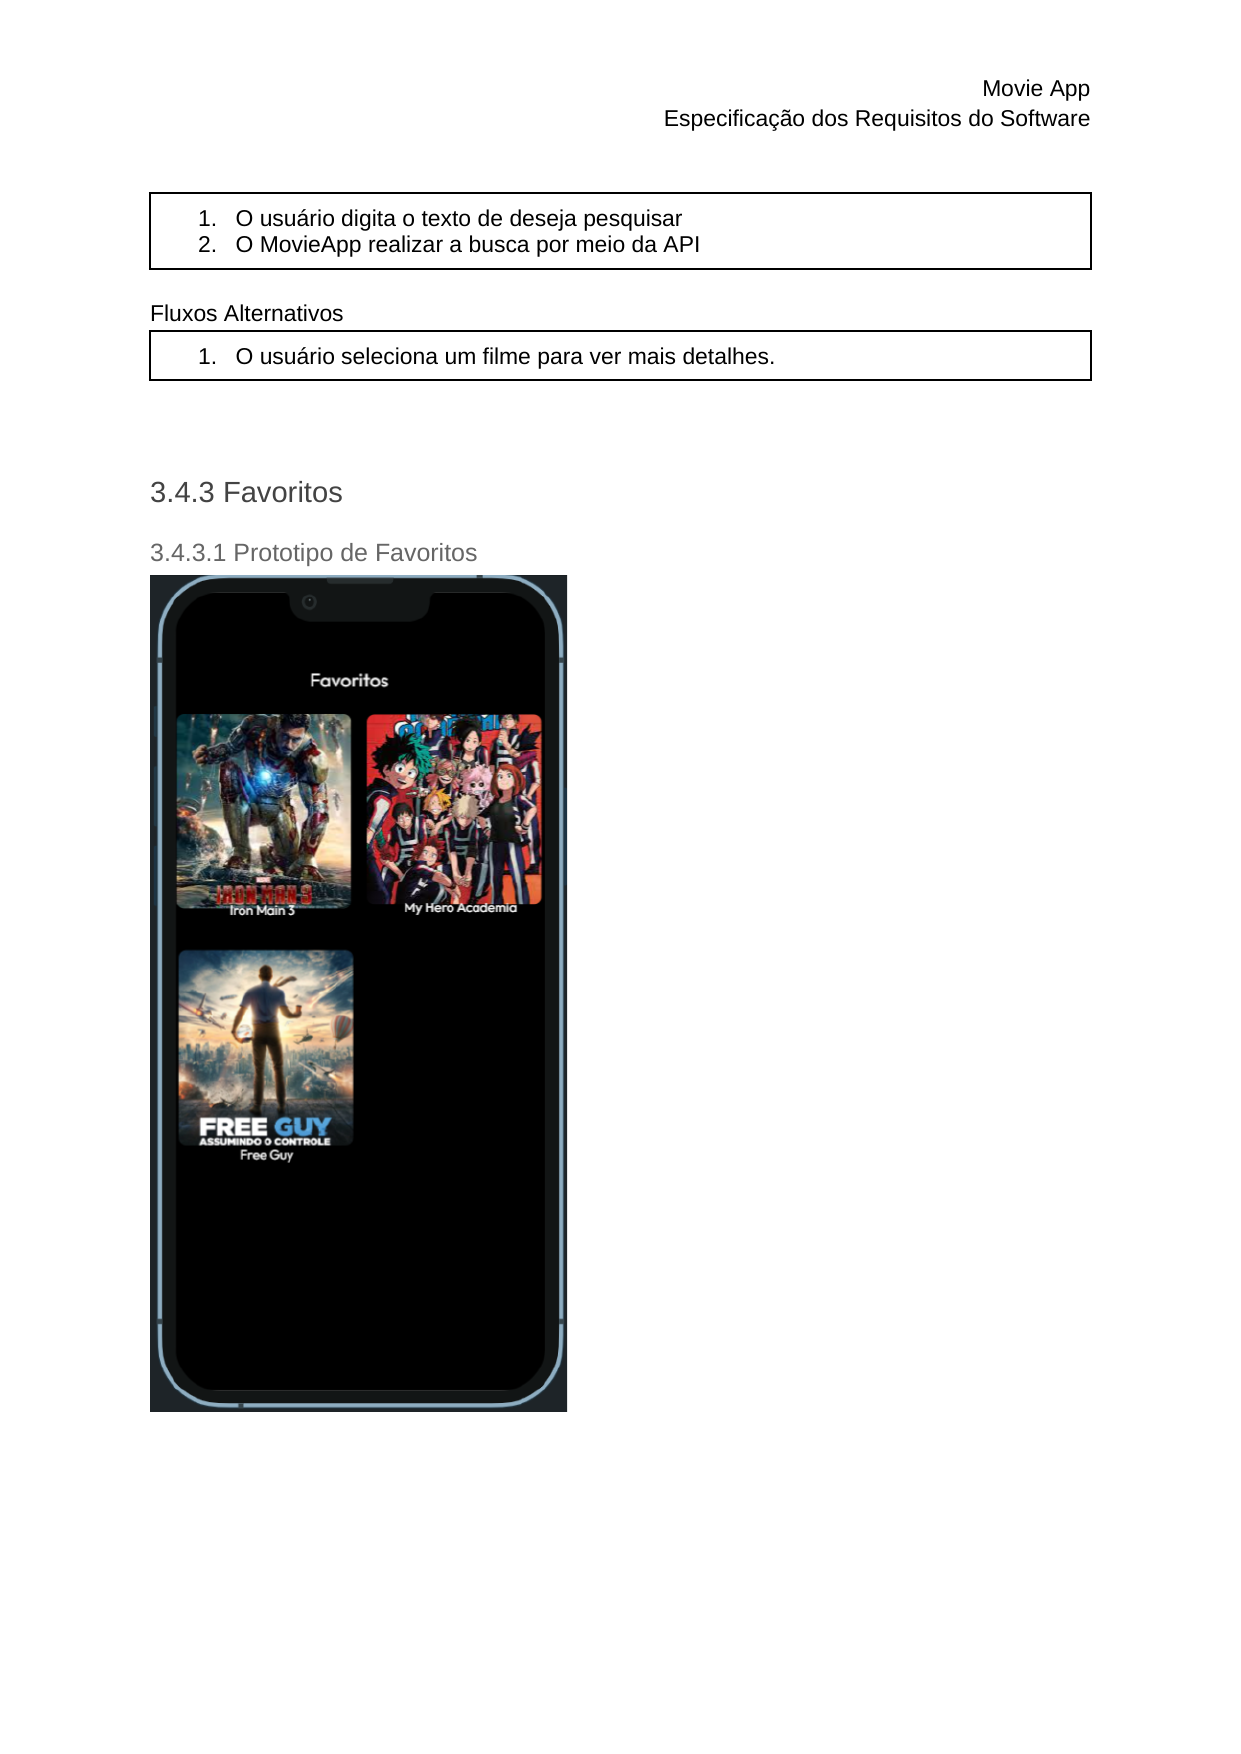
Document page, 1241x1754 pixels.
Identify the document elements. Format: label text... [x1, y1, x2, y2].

subtitle 3.4.3 Favoritos [150, 475, 1090, 509]
table_header O usuário seleciona um filme para ver mais detalhes. [151, 332, 1090, 379]
text Fluxos Alternativos [150, 300, 1090, 326]
picture [150, 575, 568, 1412]
subtitle 3.4.3.1 Prototipo de Favoritos [150, 538, 1090, 567]
table_header O usuário digita o texto de deseja pesquisar O MovieApp realizar a busca por meio da API [151, 194, 1090, 268]
